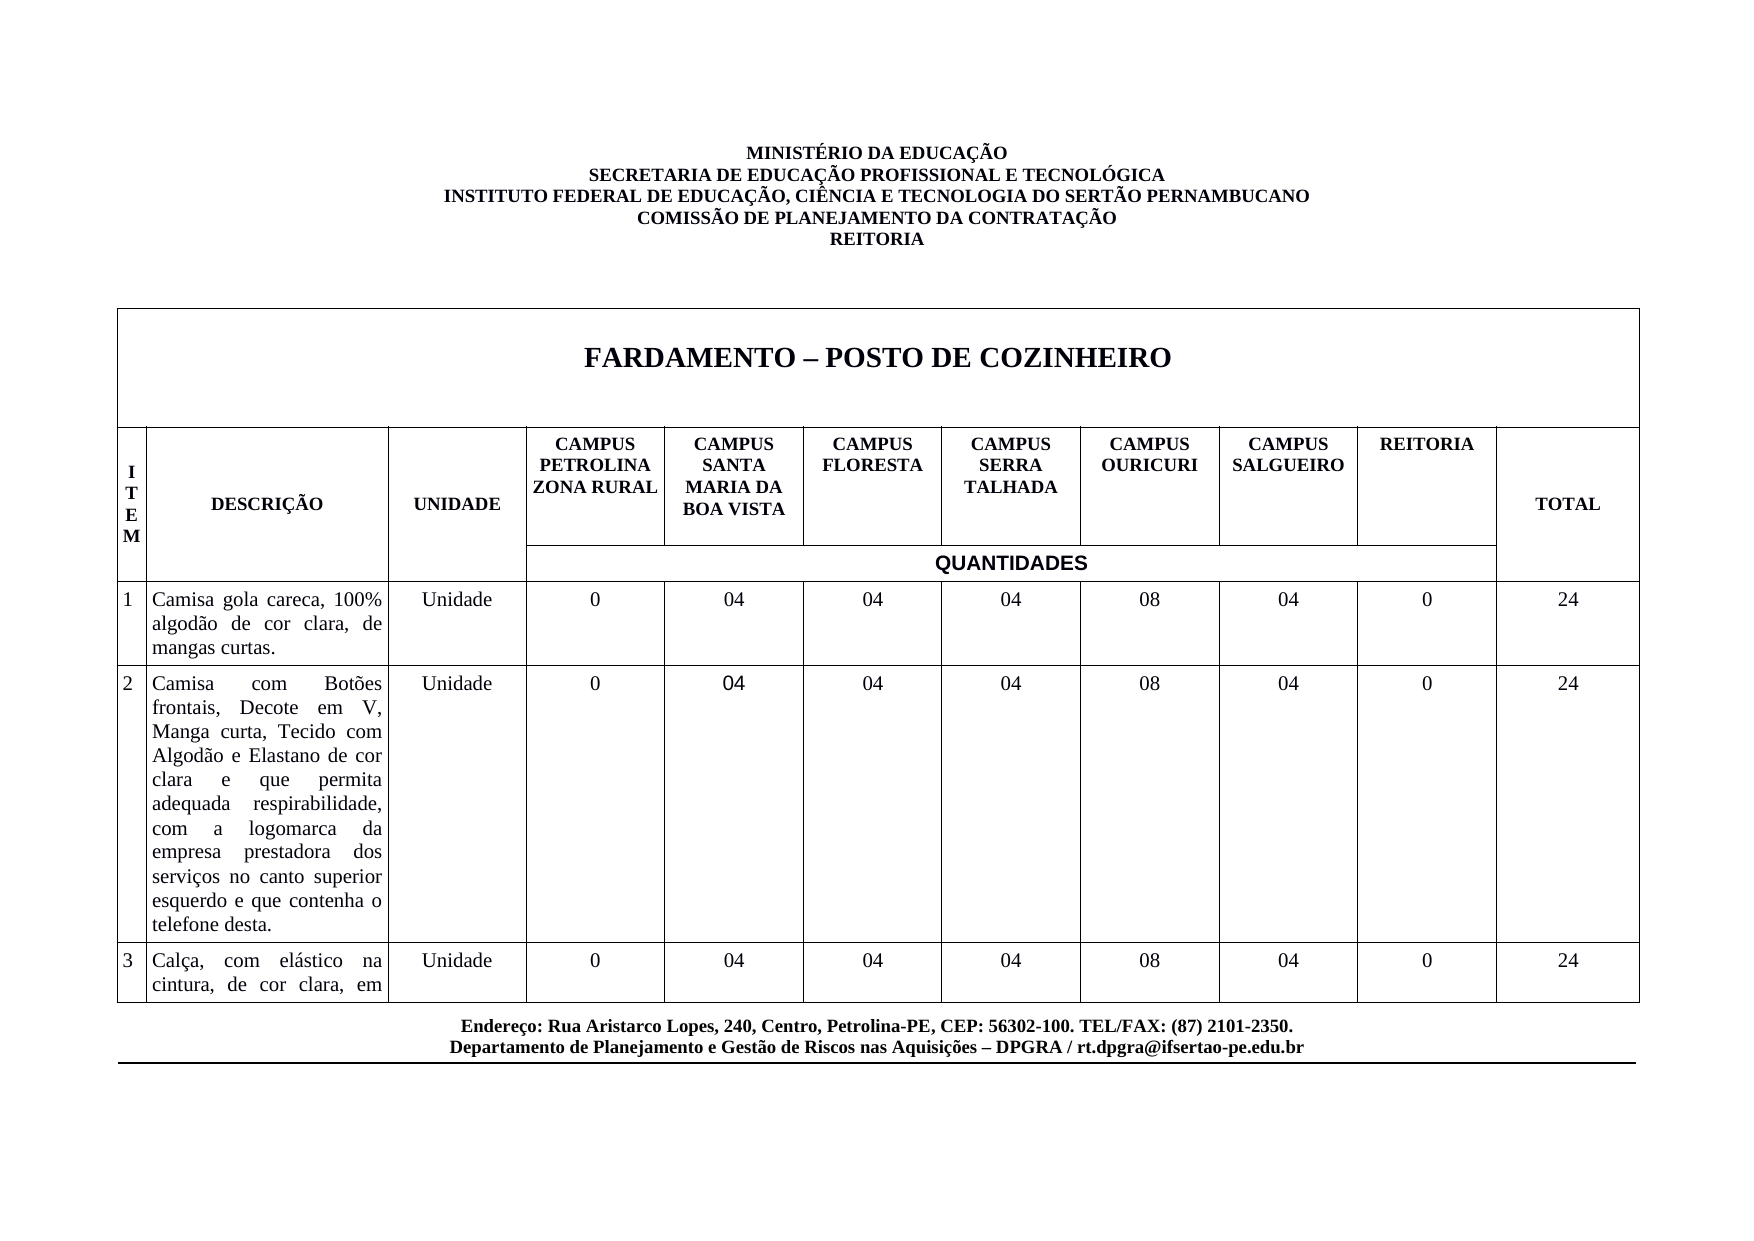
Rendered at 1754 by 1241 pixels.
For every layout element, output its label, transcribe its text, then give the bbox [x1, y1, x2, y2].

table_cell 0 [527, 943, 664, 1002]
table_cell DESCRIÇÃO [147, 428, 388, 581]
table_cell 04 [942, 582, 1080, 665]
table_cell 0 [527, 666, 664, 941]
table_cell Calça, com elástico na cintura, de cor clara, em [147, 943, 388, 1002]
table_cell QUANTIDADES [527, 546, 1496, 581]
table_cell 0 [1358, 582, 1496, 665]
table_cell 24 [1497, 943, 1639, 1002]
table_cell 04 [942, 943, 1080, 1002]
table_cell 04 [804, 666, 941, 941]
table_cell 24 [1497, 666, 1639, 941]
table_cell Camisa com Botões frontais, Decote em V, Manga curta, Tecido com Algodão e Elastano de cor clara e que permita adequada respirabilidade, com a logomarca da empresa prestadora dos serviços no canto superior esquerdo e que contenha o telefone desta. [147, 666, 388, 941]
table_cell 04 [665, 582, 803, 665]
table_cell CAMPUS SERRA TALHADA [942, 428, 1080, 545]
table_cell Unidade [389, 582, 526, 665]
table_cell 08 [1081, 943, 1219, 1002]
table_cell 1 [118, 582, 146, 665]
table_cell CAMPUS PETROLINA ZONA RURAL [527, 428, 664, 545]
table_cell 04 [804, 582, 941, 665]
table_cell 24 [1497, 582, 1639, 665]
table_cell TOTAL [1497, 428, 1639, 581]
table_cell 0 [527, 582, 664, 665]
table_cell 04 [665, 666, 803, 941]
table_cell 08 [1081, 582, 1219, 665]
table_cell CAMPUS SANTA MARIA DA BOA VISTA [665, 428, 803, 545]
table_cell 04 [804, 943, 941, 1002]
table_header FARDAMENTO – POSTO DE COZINHEIRO [118, 309, 1639, 426]
table_cell 04 [1220, 666, 1357, 941]
table_cell REITORIA [1358, 428, 1496, 545]
table_cell Unidade [389, 943, 526, 1002]
table_cell 08 [1081, 666, 1219, 941]
table_cell Camisa gola careca, 100% algodão de cor clara, de mangas curtas. [147, 582, 388, 665]
table_cell ITEM [118, 428, 146, 581]
table_cell 2 [118, 666, 146, 941]
table_cell CAMPUS OURICURI [1081, 428, 1219, 545]
table_cell 04 [1220, 582, 1357, 665]
table_cell Unidade [389, 666, 526, 941]
table_cell 04 [942, 666, 1080, 941]
table_cell 04 [665, 943, 803, 1002]
table_cell 0 [1358, 666, 1496, 941]
table_cell 3 [118, 943, 146, 1002]
table_cell CAMPUS SALGUEIRO [1220, 428, 1357, 545]
table_cell CAMPUS FLORESTA [804, 428, 941, 545]
table_cell 04 [1220, 943, 1357, 1002]
table_cell 0 [1358, 943, 1496, 1002]
table_cell UNIDADE [389, 428, 526, 581]
